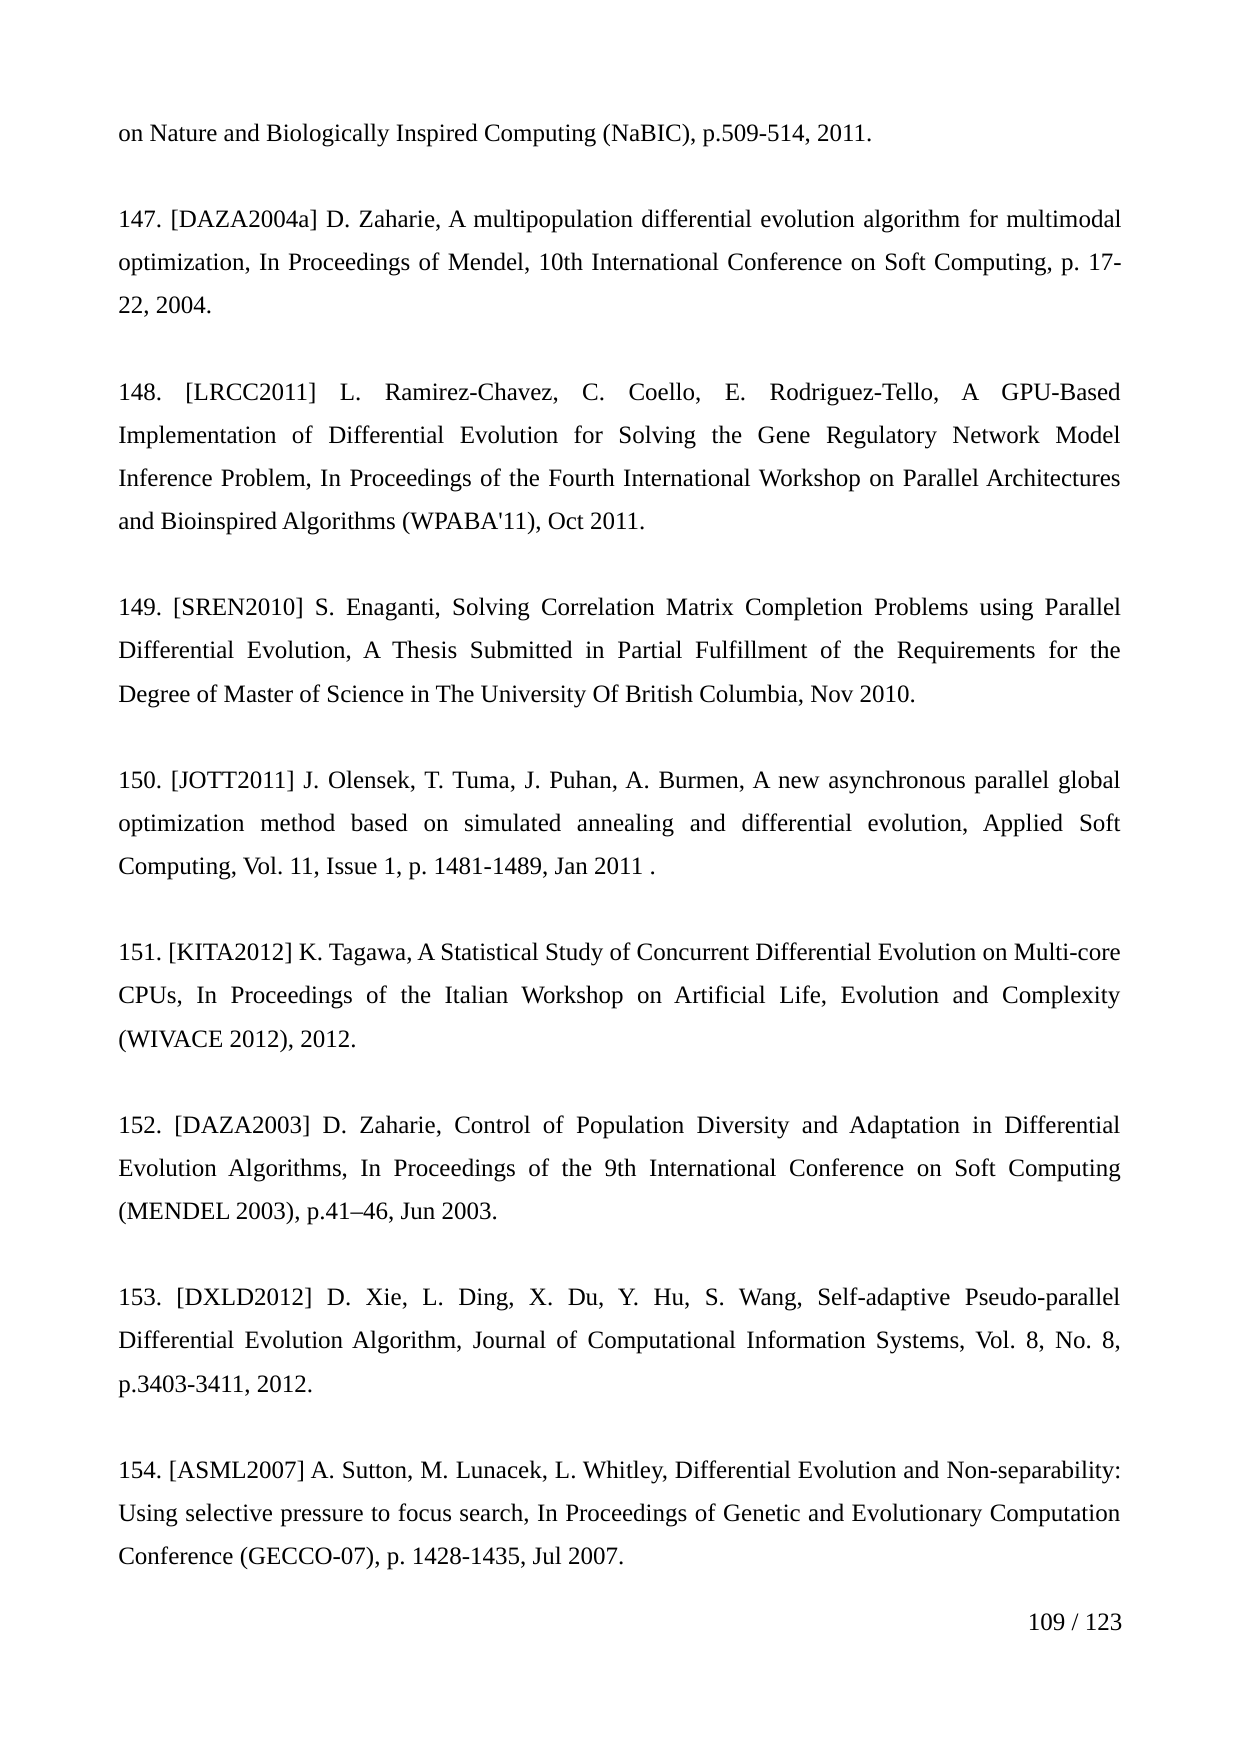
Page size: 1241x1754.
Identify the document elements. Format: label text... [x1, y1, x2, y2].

text 148. [LRCC2011] L. Ramirez-Chavez, C. Coello, E. Rodriguez-Tello, A GPU-Based Implementation of Differential Evolution for Solving the Gene Regulatory Network Model Inference Problem, In Proceedings of the Fourth International Workshop on Parallel Architectures and Bioinspired Algorithms (WPABA'11), Oct 2011. [118, 377, 1122, 535]
text 147. [DAZA2004a] D. Zaharie, A multipopulation differential evolution algorithm for multimodal optimization, In Proceedings of Mendel, 10th International Conference on Soft Computing, p. 17-22, 2004. [118, 204, 1122, 319]
text on Nature and Biologically Inspired Computing (NaBIC), p.509-514, 2011. [118, 118, 1122, 147]
text 152. [DAZA2003] D. Zaharie, Control of Population Diversity and Adaptation in Differential Evolution Algorithms, In Proceedings of the 9th International Conference on Soft Computing (MENDEL 2003), p.41–46, Jun 2003. [118, 1110, 1122, 1225]
text 153. [DXLD2012] D. Xie, L. Ding, X. Du, Y. Hu, S. Wang, Self-adaptive Pseudo-parallel Differential Evolution Algorithm, Journal of Computational Information Systems, Vol. 8, No. 8, p.3403-3411, 2012. [118, 1282, 1122, 1397]
text 154. [ASML2007] A. Sutton, M. Lunacek, L. Whitley, Differential Evolution and Non-separability: Using selective pressure to focus search, In Proceedings of Genetic and Evolutionary Computation Conference (GECCO-07), p. 1428-1435, Jul 2007. [118, 1455, 1122, 1570]
text 151. [KITA2012] K. Tagawa, A Statistical Study of Concurrent Differential Evolution on Multi-core CPUs, In Proceedings of the Italian Workshop on Artificial Life, Evolution and Complexity (WIVACE 2012), 2012. [118, 937, 1122, 1052]
text 149. [SREN2010] S. Enaganti, Solving Correlation Matrix Completion Problems using Parallel Differential Evolution, A Thesis Submitted in Partial Fulfillment of the Requirements for the Degree of Master of Science in The University Of British Columbia, Nov 2010. [118, 592, 1122, 707]
text 150. [JOTT2011] J. Olensek, T. Tuma, J. Puhan, A. Burmen, A new asynchronous parallel global optimization method based on simulated annealing and differential evolution, Applied Soft Computing, Vol. 11, Issue 1, p. 1481-1489, Jan 2011 . [118, 765, 1122, 880]
